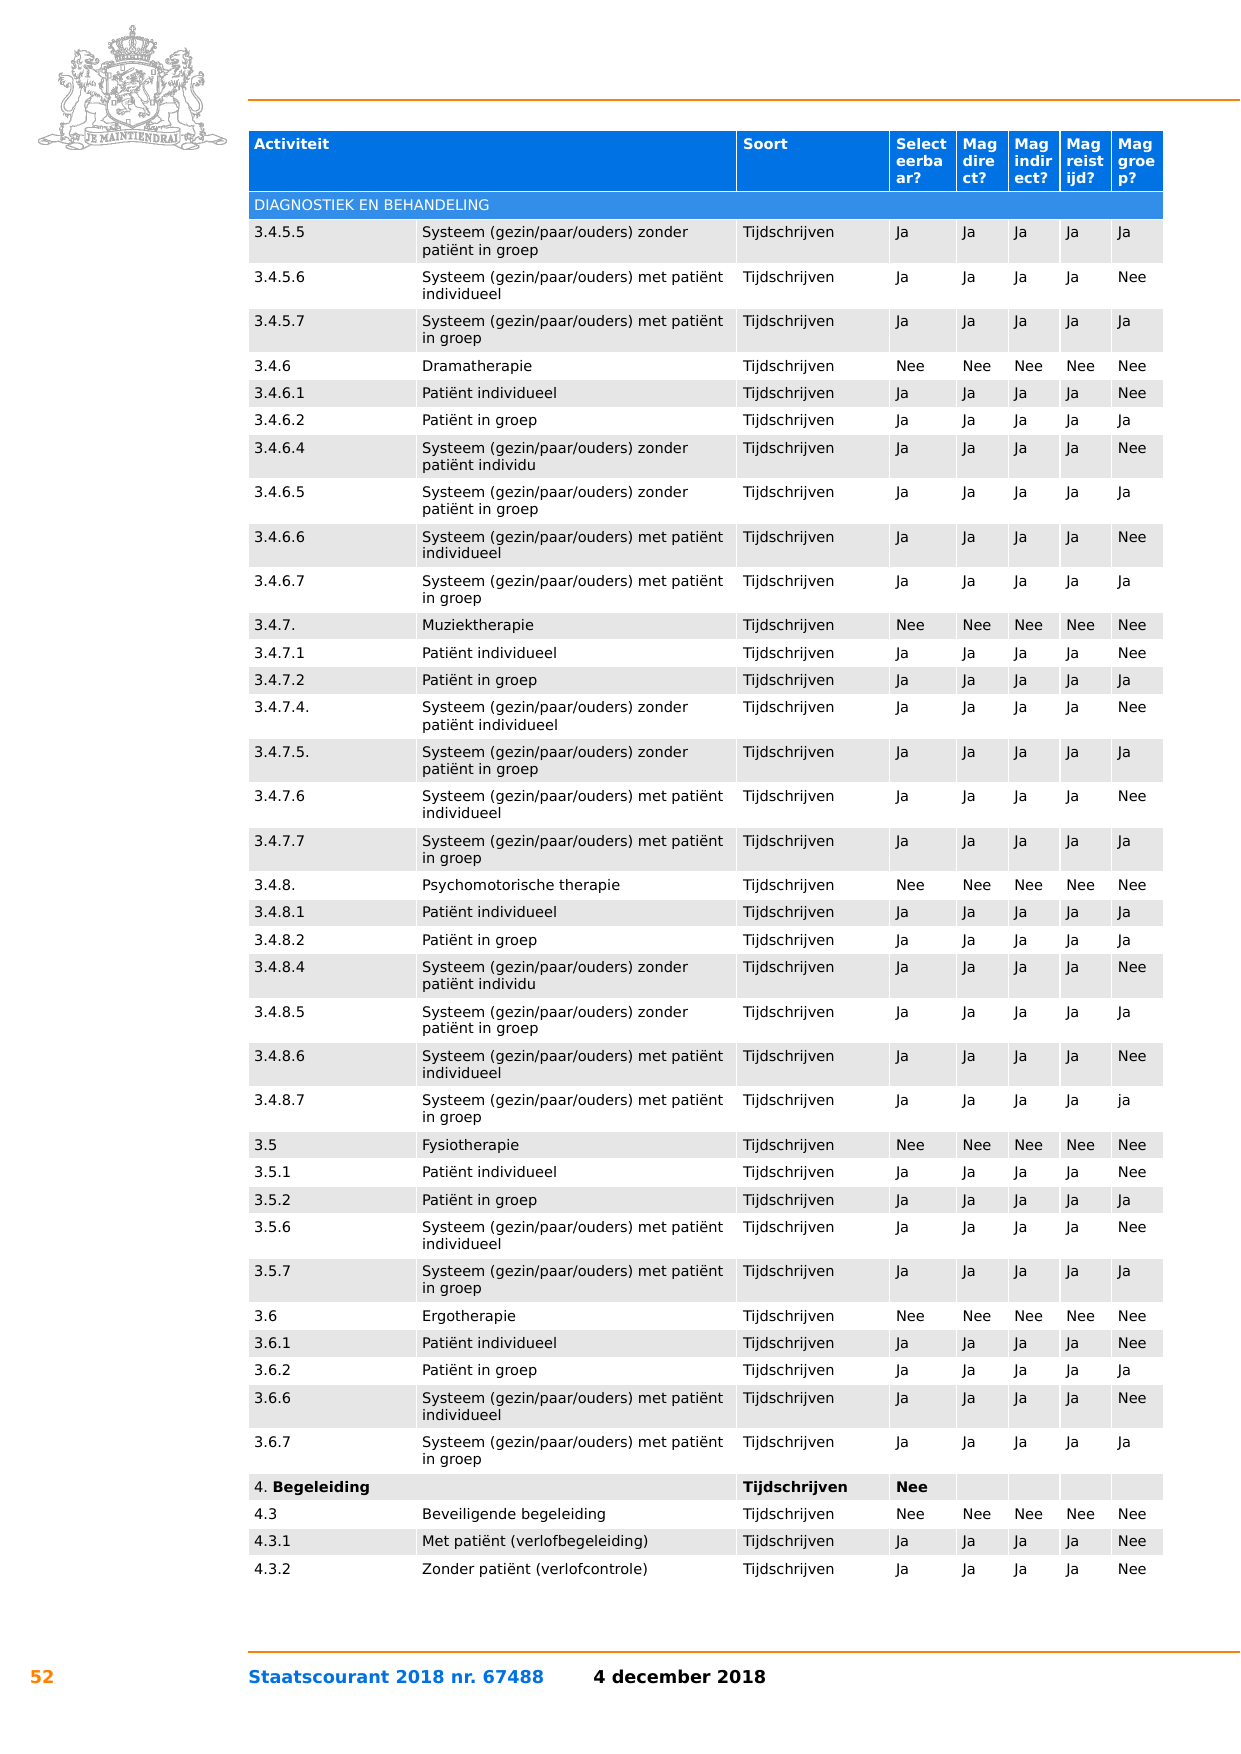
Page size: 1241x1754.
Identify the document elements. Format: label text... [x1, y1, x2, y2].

table_cell 3.4.6.7 [249, 568, 416, 611]
table_cell Tijdschrijven [737, 828, 889, 871]
table_cell Ja [957, 1429, 1008, 1473]
table_cell Tijdschrijven [737, 927, 889, 953]
table_cell Ja [1009, 1358, 1059, 1384]
table_cell Ja [1009, 1385, 1059, 1428]
table_cell DIAGNOSTIEK EN BEHANDELING [249, 192, 1163, 219]
table_cell [1009, 1474, 1059, 1500]
table_cell Tijdschrijven [737, 667, 889, 694]
table_cell Ja [1061, 524, 1111, 567]
table_cell Ja [890, 1214, 956, 1257]
table_cell Ja [1009, 900, 1059, 926]
table_cell Nee [890, 1474, 956, 1500]
table_cell Ja [1061, 380, 1111, 407]
table_cell Nee [1112, 1556, 1163, 1582]
table_cell Nee [1112, 1330, 1163, 1357]
table_cell 3.4.5.6 [249, 264, 416, 307]
table_cell Tijdschrijven [737, 900, 889, 926]
table_cell Nee [890, 1132, 956, 1158]
table_cell Ja [957, 784, 1008, 827]
table_cell Tijdschrijven [737, 613, 889, 639]
table_cell Ja [890, 739, 956, 782]
table_cell Ja [890, 1159, 956, 1186]
table_cell Tijdschrijven [737, 872, 889, 898]
table_cell Ja [890, 435, 956, 478]
table_cell Ja [890, 1043, 956, 1086]
table_cell Nee [1061, 1132, 1111, 1158]
table_cell Nee [1112, 524, 1163, 567]
table_cell Systeem (gezin/paar/ouders) met patiënt individueel [417, 1043, 736, 1086]
table_cell Psychomotorische therapie [417, 872, 736, 898]
table_cell Ja [890, 999, 956, 1042]
table_cell Ja [957, 1187, 1008, 1213]
table_cell Ja [890, 1429, 956, 1473]
table_cell Tijdschrijven [737, 1529, 889, 1555]
table_cell 3.4.6.6 [249, 524, 416, 567]
table_cell Nee [1112, 1043, 1163, 1086]
table_cell Ja [1061, 264, 1111, 307]
table_cell Ja [1112, 900, 1163, 926]
table_cell Nee [1112, 1132, 1163, 1158]
table_cell Tijdschrijven [737, 1132, 889, 1158]
table_cell Ja [957, 1385, 1008, 1428]
table_cell 3.4.8.2 [249, 927, 416, 953]
table_cell Dramatherapie [417, 353, 736, 379]
table_cell Tijdschrijven [737, 739, 889, 782]
table_cell Nee [1112, 380, 1163, 407]
table_cell Ja [1061, 1088, 1111, 1131]
table_cell Ja [1061, 1385, 1111, 1428]
table_cell 3.6.6 [249, 1385, 416, 1428]
table_cell Ja [890, 1330, 956, 1357]
table_cell Patiënt in groep [417, 927, 736, 953]
table_cell Nee [1112, 264, 1163, 307]
table_cell Ja [1009, 695, 1059, 738]
table_cell Nee [890, 1303, 956, 1329]
table_cell Tijdschrijven [737, 784, 889, 827]
table_cell 3.4.8. [249, 872, 416, 898]
table_cell Systeem (gezin/paar/ouders) zonder patiënt individueel [417, 695, 736, 738]
table_cell Tijdschrijven [737, 1187, 889, 1213]
table_cell Ja [890, 900, 956, 926]
table_cell [1061, 1474, 1111, 1500]
table_cell Ja [1112, 739, 1163, 782]
table_cell Systeem (gezin/paar/ouders) met patiënt individueel [417, 264, 736, 307]
table_cell Patiënt in groep [417, 1187, 736, 1213]
table_cell Ja [890, 220, 956, 263]
table_cell Nee [1112, 1214, 1163, 1257]
table_cell Ja [890, 264, 956, 307]
table_cell 3.4.6.1 [249, 380, 416, 407]
table_cell Systeem (gezin/paar/ouders) met patiënt in groep [417, 1429, 736, 1473]
table_cell Tijdschrijven [737, 1214, 889, 1257]
table_cell Ja [890, 1187, 956, 1213]
table_cell 3.4.7. [249, 613, 416, 639]
table_cell Ja [957, 1043, 1008, 1086]
table_cell Ja [957, 739, 1008, 782]
table_cell Ja [1112, 667, 1163, 694]
table_cell Ja [1061, 1429, 1111, 1473]
table_cell Ja [957, 1214, 1008, 1257]
table_cell Tijdschrijven [737, 264, 889, 307]
table_cell Ja [957, 435, 1008, 478]
table_cell 4. Begeleiding [249, 1474, 736, 1500]
table_cell 3.4.7.4. [249, 695, 416, 738]
table_cell Beveiligende begeleiding [417, 1501, 736, 1527]
table_cell Ja [1009, 568, 1059, 611]
table_cell Ja [1009, 408, 1059, 434]
table_cell Ja [1009, 479, 1059, 523]
table_cell Nee [1009, 1501, 1059, 1527]
table_cell Ja [1112, 309, 1163, 352]
table_cell 3.4.6.5 [249, 479, 416, 523]
table_cell Tijdschrijven [737, 568, 889, 611]
table_cell Tijdschrijven [737, 435, 889, 478]
table_cell Ja [1112, 999, 1163, 1042]
table_cell 4.3.1 [249, 1529, 416, 1555]
table_cell Ja [1009, 1429, 1059, 1473]
table_cell Ja [890, 954, 956, 998]
table_header Mag direct? [957, 131, 1008, 191]
table_cell Ja [890, 784, 956, 827]
table_cell Tijdschrijven [737, 1358, 889, 1384]
table_cell Ja [890, 828, 956, 871]
table_cell 3.4.6.4 [249, 435, 416, 478]
table_cell Patiënt in groep [417, 1358, 736, 1384]
table_cell 3.5 [249, 1132, 416, 1158]
table_cell Nee [1009, 1132, 1059, 1158]
table_cell 3.5.2 [249, 1187, 416, 1213]
table_cell Ja [1061, 1214, 1111, 1257]
table_cell Systeem (gezin/paar/ouders) met patiënt individueel [417, 784, 736, 827]
table_cell Ja [1061, 479, 1111, 523]
table_cell Ja [890, 309, 956, 352]
table_cell Nee [1112, 695, 1163, 738]
table_cell Zonder patiënt (verlofcontrole) [417, 1556, 736, 1582]
table_cell Ja [1112, 408, 1163, 434]
table_cell Nee [1009, 1303, 1059, 1329]
table_cell Systeem (gezin/paar/ouders) zonder patiënt in groep [417, 220, 736, 263]
table_cell Nee [890, 1501, 956, 1527]
table_cell Systeem (gezin/paar/ouders) zonder patiënt in groep [417, 739, 736, 782]
table_cell Patiënt individueel [417, 900, 736, 926]
table_cell 3.6.1 [249, 1330, 416, 1357]
table_cell Ja [1009, 1330, 1059, 1357]
table_cell Ja [890, 380, 956, 407]
table_cell Ja [1061, 220, 1111, 263]
table_cell Ja [1009, 220, 1059, 263]
table_cell Nee [1009, 613, 1059, 639]
table_cell Tijdschrijven [737, 1303, 889, 1329]
table_header Mag indirect? [1009, 131, 1059, 191]
table_cell Ja [1009, 927, 1059, 953]
table_cell Ja [1061, 999, 1111, 1042]
table_cell 4.3 [249, 1501, 416, 1527]
table_cell Ja [1061, 1187, 1111, 1213]
table_cell Ja [957, 1088, 1008, 1131]
table_cell 3.4.5.5 [249, 220, 416, 263]
table_cell Ja [1112, 1259, 1163, 1302]
table_cell Ja [890, 1556, 956, 1582]
table_cell Ja [1061, 309, 1111, 352]
picture [38, 25, 227, 150]
table_cell [1112, 1474, 1163, 1500]
table_cell Ja [1009, 1214, 1059, 1257]
table_cell Ja [1061, 408, 1111, 434]
table_cell 3.4.7.5. [249, 739, 416, 782]
table_cell 3.4.7.1 [249, 640, 416, 666]
table_cell Nee [1112, 784, 1163, 827]
table_cell Ja [1061, 1330, 1111, 1357]
table_cell Met patiënt (verlofbegeleiding) [417, 1529, 736, 1555]
table_cell Nee [1061, 613, 1111, 639]
table_cell 3.4.8.6 [249, 1043, 416, 1086]
table_cell Ja [1009, 1088, 1059, 1131]
table_cell Ja [957, 927, 1008, 953]
table_cell Ja [1112, 1429, 1163, 1473]
table_cell Ja [957, 1159, 1008, 1186]
table_cell Ja [1009, 739, 1059, 782]
table_cell Tijdschrijven [737, 1501, 889, 1527]
table_cell 3.4.5.7 [249, 309, 416, 352]
table_cell Ja [1009, 828, 1059, 871]
table_cell Nee [957, 613, 1008, 639]
table_cell Ja [957, 828, 1008, 871]
table_cell 3.6.7 [249, 1429, 416, 1473]
table_cell Ja [1061, 435, 1111, 478]
table_cell Ja [957, 999, 1008, 1042]
table_cell Systeem (gezin/paar/ouders) met patiënt in groep [417, 1259, 736, 1302]
table_cell Ja [957, 1330, 1008, 1357]
table_cell Ja [1009, 264, 1059, 307]
table_cell Ja [1061, 900, 1111, 926]
table_cell Ja [957, 667, 1008, 694]
table_cell Tijdschrijven [737, 309, 889, 352]
table_cell Ja [1061, 568, 1111, 611]
table_cell Ergotherapie [417, 1303, 736, 1329]
table_cell Ja [1061, 640, 1111, 666]
table_cell Ja [890, 1259, 956, 1302]
table_cell Tijdschrijven [737, 1474, 889, 1500]
table_cell Muziektherapie [417, 613, 736, 639]
table_cell Patiënt in groep [417, 408, 736, 434]
table_cell Ja [957, 1556, 1008, 1582]
table_cell Ja [957, 408, 1008, 434]
table_cell 3.4.8.5 [249, 999, 416, 1042]
table_cell Ja [890, 1358, 956, 1384]
table_cell Nee [957, 353, 1008, 379]
table_cell Tijdschrijven [737, 1159, 889, 1186]
table_cell Nee [1009, 872, 1059, 898]
table_cell Patiënt individueel [417, 1330, 736, 1357]
table_cell Nee [957, 872, 1008, 898]
table_cell Ja [890, 408, 956, 434]
table_cell Patiënt individueel [417, 1159, 736, 1186]
table_cell Ja [957, 954, 1008, 998]
table_cell Ja [957, 220, 1008, 263]
table_cell 3.6 [249, 1303, 416, 1329]
table_cell Systeem (gezin/paar/ouders) met patiënt in groep [417, 309, 736, 352]
table_cell Ja [1009, 1556, 1059, 1582]
table_cell Tijdschrijven [737, 954, 889, 998]
table_cell ja [1112, 1088, 1163, 1131]
table_cell Systeem (gezin/paar/ouders) met patiënt individueel [417, 1385, 736, 1428]
table_cell Ja [890, 1529, 956, 1555]
table_cell Ja [957, 568, 1008, 611]
table_cell Ja [1112, 220, 1163, 263]
table_cell Tijdschrijven [737, 220, 889, 263]
table_cell Systeem (gezin/paar/ouders) met patiënt in groep [417, 568, 736, 611]
table_cell Systeem (gezin/paar/ouders) met patiënt in groep [417, 1088, 736, 1131]
table_cell Tijdschrijven [737, 999, 889, 1042]
table_cell Ja [1061, 784, 1111, 827]
table_cell Nee [1112, 353, 1163, 379]
table_cell Nee [1112, 1303, 1163, 1329]
table_cell Nee [1112, 1529, 1163, 1555]
table_header Selecteerbaar? [890, 131, 956, 191]
table_cell Ja [890, 927, 956, 953]
table_cell Tijdschrijven [737, 1043, 889, 1086]
table_cell Tijdschrijven [737, 408, 889, 434]
table_cell Tijdschrijven [737, 1330, 889, 1357]
table_cell Tijdschrijven [737, 1556, 889, 1582]
table_cell 3.4.8.1 [249, 900, 416, 926]
table_cell Ja [957, 309, 1008, 352]
table_cell Ja [1061, 927, 1111, 953]
table_cell Ja [890, 640, 956, 666]
table_cell Nee [1112, 954, 1163, 998]
table_cell Ja [1009, 1043, 1059, 1086]
table_cell Nee [957, 1132, 1008, 1158]
table_cell Tijdschrijven [737, 1259, 889, 1302]
table_cell Ja [890, 1385, 956, 1428]
table_cell Ja [1112, 1358, 1163, 1384]
table_cell Ja [1061, 954, 1111, 998]
table_cell Ja [890, 1088, 956, 1131]
table_cell Tijdschrijven [737, 1385, 889, 1428]
table_cell Nee [890, 613, 956, 639]
table_cell Ja [957, 640, 1008, 666]
table_header Mag groep? [1112, 131, 1163, 191]
table_cell Ja [1112, 1187, 1163, 1213]
table_cell Ja [1009, 309, 1059, 352]
table_cell Tijdschrijven [737, 479, 889, 523]
table_cell 4.3.2 [249, 1556, 416, 1582]
table_cell Nee [1112, 435, 1163, 478]
table_cell Ja [1061, 1043, 1111, 1086]
table_cell Nee [1112, 872, 1163, 898]
table_cell Nee [957, 1501, 1008, 1527]
table_cell Systeem (gezin/paar/ouders) zonder patiënt in groep [417, 999, 736, 1042]
table_cell Ja [1009, 380, 1059, 407]
table_cell Fysiotherapie [417, 1132, 736, 1158]
table_cell Ja [1009, 784, 1059, 827]
table_cell 3.4.8.4 [249, 954, 416, 998]
table_cell Systeem (gezin/paar/ouders) met patiënt individueel [417, 1214, 736, 1257]
table_cell Ja [957, 695, 1008, 738]
table_cell Tijdschrijven [737, 380, 889, 407]
table_cell Nee [1061, 1501, 1111, 1527]
table_cell 3.4.6.2 [249, 408, 416, 434]
table_cell Nee [1112, 640, 1163, 666]
table_header Soort [737, 131, 889, 191]
table_cell 3.4.8.7 [249, 1088, 416, 1131]
table_cell Nee [1061, 872, 1111, 898]
table_cell Systeem (gezin/paar/ouders) met patiënt in groep [417, 828, 736, 871]
table_cell Ja [1009, 1529, 1059, 1555]
table_cell Ja [1009, 954, 1059, 998]
table_cell Systeem (gezin/paar/ouders) met patiënt individueel [417, 524, 736, 567]
table_cell 3.4.7.6 [249, 784, 416, 827]
table_cell Ja [1112, 828, 1163, 871]
table_cell Nee [1009, 353, 1059, 379]
table_cell Ja [1061, 739, 1111, 782]
table_cell 3.6.2 [249, 1358, 416, 1384]
table_cell Ja [1112, 927, 1163, 953]
table_cell Nee [957, 1303, 1008, 1329]
table_cell Nee [1112, 1385, 1163, 1428]
table_cell Systeem (gezin/paar/ouders) zonder patiënt individu [417, 954, 736, 998]
table_cell Ja [1061, 1259, 1111, 1302]
table_cell Ja [957, 264, 1008, 307]
table_header Mag reistijd? [1061, 131, 1111, 191]
table_cell Ja [1061, 828, 1111, 871]
table_cell Patiënt in groep [417, 667, 736, 694]
table_cell Ja [1009, 667, 1059, 694]
table_cell Ja [890, 695, 956, 738]
table_cell Nee [1112, 1501, 1163, 1527]
table_cell Systeem (gezin/paar/ouders) zonder patiënt in groep [417, 479, 736, 523]
table_cell Systeem (gezin/paar/ouders) zonder patiënt individu [417, 435, 736, 478]
table_cell Nee [890, 872, 956, 898]
table_cell Ja [890, 479, 956, 523]
table_cell Nee [1112, 613, 1163, 639]
table_cell Ja [1009, 1187, 1059, 1213]
table_cell Tijdschrijven [737, 1088, 889, 1131]
table_cell [957, 1474, 1008, 1500]
table_cell Ja [957, 524, 1008, 567]
table_cell Ja [1009, 1259, 1059, 1302]
table_header Activiteit [249, 131, 736, 191]
table_cell Ja [1009, 999, 1059, 1042]
table_cell Ja [957, 900, 1008, 926]
table_cell Ja [957, 1358, 1008, 1384]
table_cell Ja [1009, 524, 1059, 567]
table_cell 3.5.6 [249, 1214, 416, 1257]
table_cell Tijdschrijven [737, 695, 889, 738]
table_cell Nee [1061, 353, 1111, 379]
table_cell Ja [1061, 1529, 1111, 1555]
table_cell Ja [890, 667, 956, 694]
table_cell Ja [1009, 640, 1059, 666]
table_cell Nee [1112, 1159, 1163, 1186]
table_cell Tijdschrijven [737, 353, 889, 379]
table_cell Nee [890, 353, 956, 379]
table_cell Ja [1061, 1159, 1111, 1186]
table_cell Ja [957, 1529, 1008, 1555]
table_cell Ja [1061, 667, 1111, 694]
table_cell Ja [890, 524, 956, 567]
table_cell Patiënt individueel [417, 380, 736, 407]
table_cell 3.5.7 [249, 1259, 416, 1302]
table_cell Ja [1112, 568, 1163, 611]
table_cell 3.4.7.7 [249, 828, 416, 871]
table_cell Ja [1061, 1556, 1111, 1582]
table_cell Patiënt individueel [417, 640, 736, 666]
table_cell Ja [1061, 695, 1111, 738]
table_cell Ja [957, 1259, 1008, 1302]
table_cell Ja [890, 568, 956, 611]
table_cell Tijdschrijven [737, 1429, 889, 1473]
table_cell 3.5.1 [249, 1159, 416, 1186]
table_cell Ja [1112, 479, 1163, 523]
table_cell Ja [957, 479, 1008, 523]
table_cell Ja [1009, 1159, 1059, 1186]
table_cell Ja [1009, 435, 1059, 478]
table_cell Ja [1061, 1358, 1111, 1384]
table_cell Tijdschrijven [737, 524, 889, 567]
table_cell Ja [957, 380, 1008, 407]
table_cell Tijdschrijven [737, 640, 889, 666]
table_cell 3.4.7.2 [249, 667, 416, 694]
table_cell 3.4.6 [249, 353, 416, 379]
table_cell Nee [1061, 1303, 1111, 1329]
